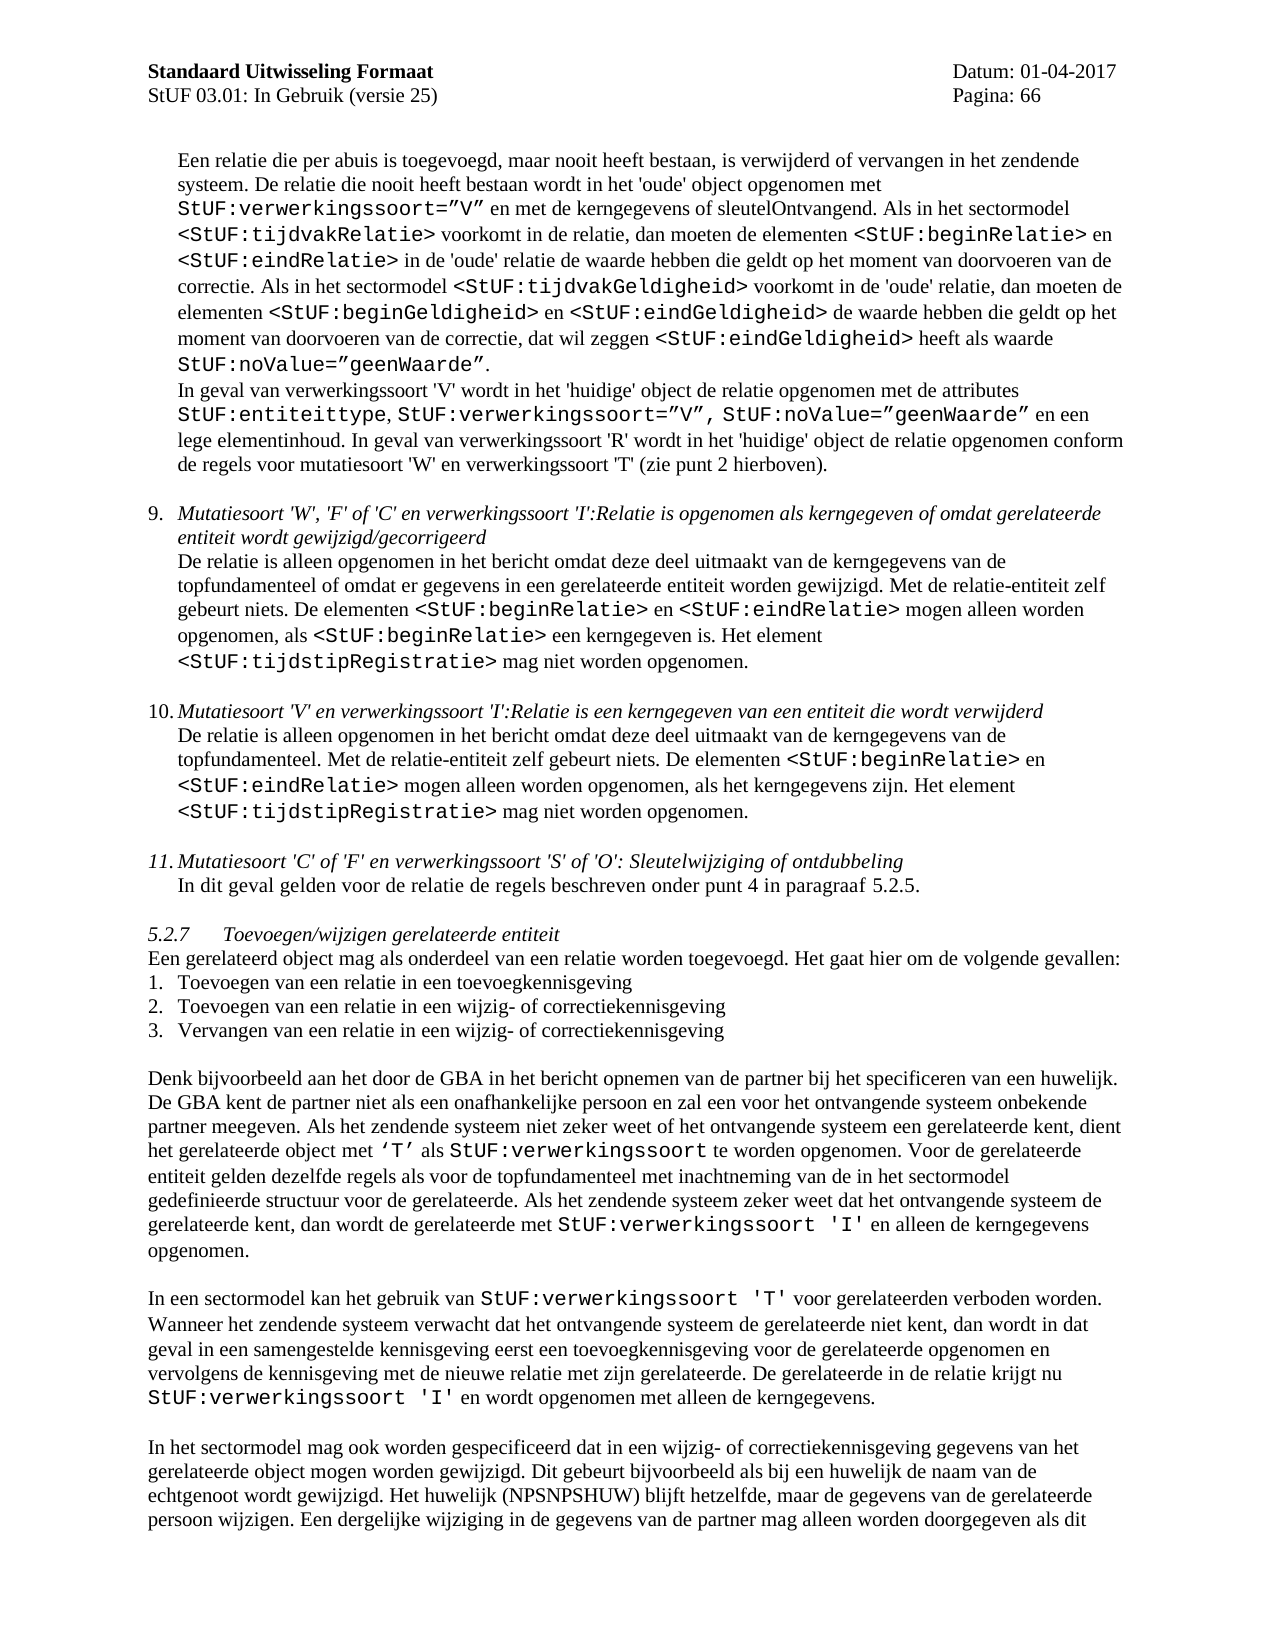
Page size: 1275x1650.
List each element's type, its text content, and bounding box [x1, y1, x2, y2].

text Een gerelateerd object mag als onderdeel van een relatie worden toegevoegd. Het gaat hier om de volgende gevallen: [148, 945, 1127, 969]
text In een sectormodel kan het gebruik van StUF:verwerkingssoort 'T' voor gerelateerden verboden worden. Wanneer het zendende systeem verwacht dat het ontvangende systeem de gerelateerde niet kent, dan wordt in dat geval in een samengestelde kennisgeving eerst een toevoegkennisgeving voor de gerelateerde opgenomen en vervolgens de kennisgeving met de nieuwe relatie met zijn gerelateerde. De gerelateerde in de relatie krijgt nu StUF:verwerkingssoort 'I' en wordt opgenomen met alleen de kerngegevens. [148, 1286, 1127, 1411]
list Mutatiesoort 'V' en verwerkingssoort 'I':Relatie is een kerngegeven van een entiteit die wordt verwijderd De relatie is alleen opgenomen in het bericht omdat deze deel uitmaakt van de kerngegevens van de topfundamenteel. Met de relatie-entiteit zelf gebeurt niets. De elementen <StUF:beginRelatie> en <StUF:eindRelatie> mogen alleen worden opgenomen, als het kerngegevens zijn. Het element <StUF:tijdstipRegistratie> mag niet worden opgenomen. [148, 699, 1127, 849]
list Toevoegen van een relatie in een wijzig- of correctiekennisgeving [148, 993, 1127, 1018]
text Denk bijvoorbeeld aan het door de GBA in het bericht opnemen van de partner bij het specificeren van een huwelijk. De GBA kent de partner niet als een onafhankelijke persoon en zal een voor het ontvangende systeem onbekende partner meegeven. Als het zendende systeem niet zeker weet of het ontvangende systeem een gerelateerde kent, dient het gerelateerde object met ‘T’ als StUF:verwerkingssoort te worden opgenomen. Voor de gerelateerde entiteit gelden dezelfde regels als voor de topfundamenteel met inachtneming van de in het sectormodel gedefinieerde structuur voor de gerelateerde. Als het zendende systeem zeker weet dat het ontvangende systeem de gerelateerde kent, dan wordt de gerelateerde met StUF:verwerkingssoort 'I' en alleen de kerngegevens opgenomen. [148, 1066, 1127, 1262]
text In het sectormodel mag ook worden gespecificeerd dat in een wijzig- of correctiekennisgeving gegevens van het gerelateerde object mogen worden gewijzigd. Dit gebeurt bijvoorbeeld als bij een huwelijk de naam van de echtgenoot wordt gewijzigd. Het huwelijk (NPSNPSHUW) blijft hetzelfde, maar de gegevens van de gerelateerde persoon wijzigen. Een dergelijke wijziging in de gegevens van de partner mag alleen worden doorgegeven als dit [148, 1434, 1127, 1531]
list Vervangen van een relatie in een wijzig- of correctiekennisgeving [148, 1018, 1127, 1042]
list Toevoegen van een relatie in een toevoegkennisgeving [148, 969, 1127, 993]
list Een relatie die per abuis is toegevoegd, maar nooit heeft bestaan, is verwijderd of vervangen in het zendende systeem. De relatie die nooit heeft bestaan wordt in het 'oude' object opgenomen met StUF:verwerkingssoort=”V” en met de kerngegevens of sleutelOntvangend. Als in het sectormodel <StUF:tijdvakRelatie> voorkomt in de relatie, dan moeten de elementen <StUF:beginRelatie> en <StUF:eindRelatie> in de 'oude' relatie de waarde hebben die geldt op het moment van doorvoeren van de correctie. Als in het sectormodel <StUF:tijdvakGeldigheid> voorkomt in de 'oude' relatie, dan moeten de elementen <StUF:beginGeldigheid> en <StUF:eindGeldigheid> de waarde hebben die geldt op het moment van doorvoeren van de correctie, dat wil zeggen <StUF:eindGeldigheid> heeft als waarde StUF:noValue=”geenWaarde”. In geval van verwerkingssoort 'V' wordt in het 'huidige' object de relatie opgenomen met de attributes StUF:entiteittype, StUF:verwerkingssoort=”V”, StUF:noValue=”geenWaarde” en een lege elementinhoud. In geval van verwerkingssoort 'R' wordt in het 'huidige' object de relatie opgenomen conform de regels voor mutatiesoort 'W' en verwerkingssoort 'T' (zie punt 2 hierboven). [148, 148, 1127, 476]
subtitle Toevoegen/wijzigen gerelateerde entiteit [148, 921, 1127, 945]
text In dit geval gelden voor de relatie de regels beschreven onder punt 4 in paragraaf 5.2.5. [177, 873, 1127, 897]
list Mutatiesoort 'W', 'F' of 'C' en verwerkingssoort 'I':Relatie is opgenomen als kerngegeven of omdat gerelateerde entiteit wordt gewijzigd/gecorrigeerd De relatie is alleen opgenomen in het bericht omdat deze deel uitmaakt van de kerngegevens van de topfundamenteel of omdat er gegevens in een gerelateerde entiteit worden gewijzigd. Met de relatie-entiteit zelf gebeurt niets. De elementen <StUF:beginRelatie> en <StUF:eindRelatie> mogen alleen worden opgenomen, als <StUF:beginRelatie> een kerngegeven is. Het element <StUF:tijdstipRegistratie> mag niet worden opgenomen. [148, 500, 1127, 675]
list Mutatiesoort 'C' of 'F' en verwerkingssoort 'S' of 'O': Sleutelwijziging of ontdubbeling [148, 849, 1127, 873]
